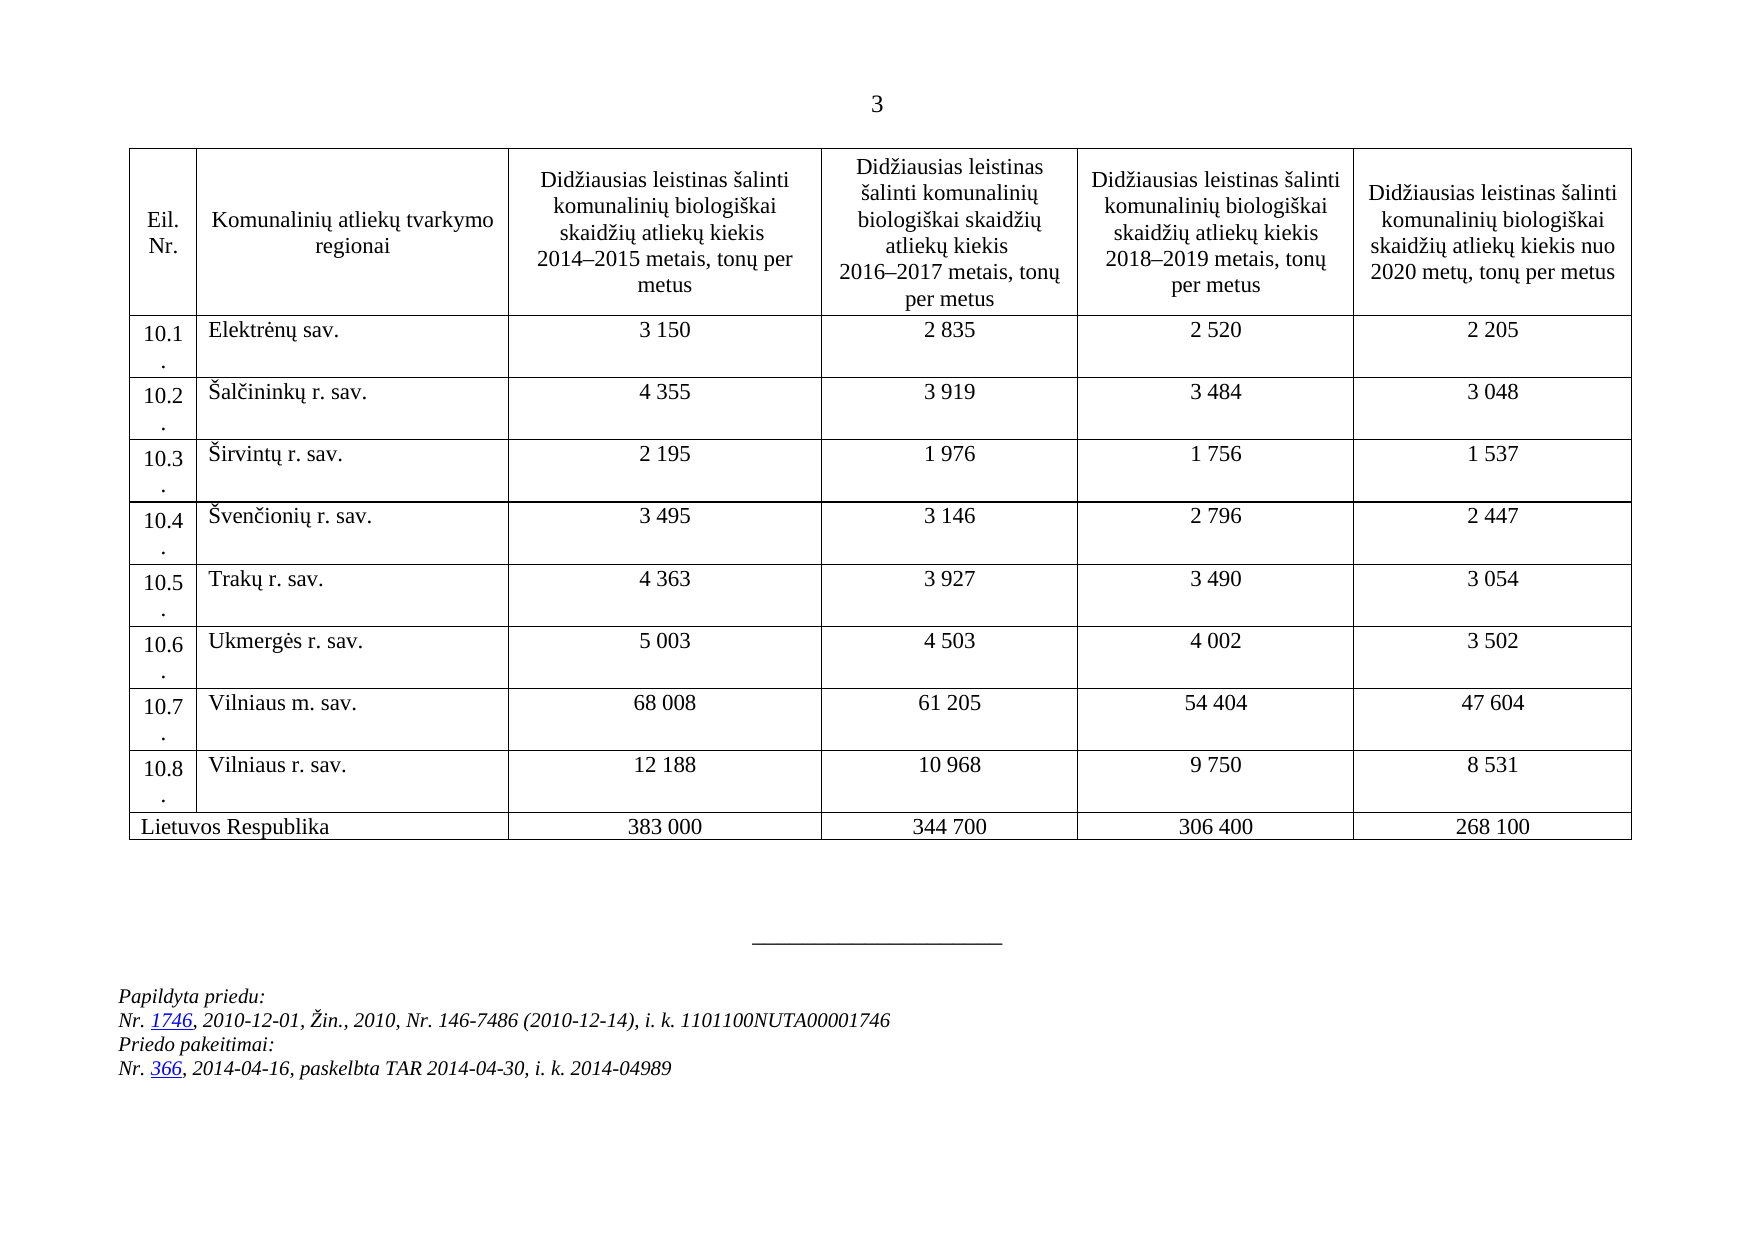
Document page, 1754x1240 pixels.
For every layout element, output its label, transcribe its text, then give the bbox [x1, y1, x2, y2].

table_cell Širvintų r. sav. [197, 440, 508, 501]
table_cell 47 604 [1354, 689, 1631, 750]
table_cell 9 750 [1078, 751, 1353, 812]
table_cell 306 400 [1078, 813, 1353, 839]
table_cell 3 146 [822, 503, 1077, 563]
text Nr. 1746, 2010-12-01, Žin., 2010, Nr. 146-7486 (2010-12-14), i. k. 1101100NUTA00001746 [118, 1008, 1636, 1032]
table_cell 8 531 [1354, 751, 1631, 812]
table_header Eil. Nr. [130, 149, 196, 315]
table_cell 61 205 [822, 689, 1077, 750]
table_cell 10.8. [130, 751, 196, 812]
table_header Didžiausias leistinas šalinti komunalinių biologiškai skaidžių atliekų kiekis 2016–2017 metais, tonų per metus [822, 149, 1077, 315]
table_cell 68 008 [509, 689, 821, 750]
table_cell Šalčininkų r. sav. [197, 378, 508, 439]
table_cell 4 503 [822, 627, 1077, 688]
text Nr. 366, 2014-04-16, paskelbta TAR 2014-04-30, i. k. 2014-04989 [118, 1056, 1636, 1080]
table_cell 2 205 [1354, 316, 1631, 377]
table_cell 10.2. [130, 378, 196, 439]
table_cell Ukmergės r. sav. [197, 627, 508, 688]
table_header Didžiausias leistinas šalinti komunalinių biologiškai skaidžių atliekų kiekis 2018–2019 metais, tonų per metus [1078, 149, 1353, 315]
table_cell 3 048 [1354, 378, 1631, 439]
table_cell 2 835 [822, 316, 1077, 377]
table_cell 2 447 [1354, 503, 1631, 563]
table_cell 10.7. [130, 689, 196, 750]
table_cell 3 150 [509, 316, 821, 377]
table_cell 12 188 [509, 751, 821, 812]
table_cell 10.4. [130, 503, 196, 563]
table_header Didžiausias leistinas šalinti komunalinių biologiškai skaidžių atliekų kiekis 2014–2015 metais, tonų per metus [509, 149, 821, 315]
table_cell 1 537 [1354, 440, 1631, 501]
table_cell 10.3. [130, 440, 196, 501]
table_cell Lietuvos Respublika [130, 813, 508, 839]
text –––––––––––––––––––– [118, 927, 1636, 955]
table_cell 3 495 [509, 503, 821, 563]
table_cell 1 976 [822, 440, 1077, 501]
table_header Didžiausias leistinas šalinti komunalinių biologiškai skaidžių atliekų kiekis nuo 2020 metų, tonų per metus [1354, 149, 1631, 315]
table_cell 5 003 [509, 627, 821, 688]
table_cell Elektrėnų sav. [197, 316, 508, 377]
table_cell Trakų r. sav. [197, 565, 508, 626]
table_cell 10.5. [130, 565, 196, 626]
table_cell 3 919 [822, 378, 1077, 439]
table_cell 1 756 [1078, 440, 1353, 501]
table_cell 4 363 [509, 565, 821, 626]
table_cell 3 484 [1078, 378, 1353, 439]
table_cell 3 054 [1354, 565, 1631, 626]
table_cell Švenčionių r. sav. [197, 503, 508, 563]
table_cell 268 100 [1354, 813, 1631, 839]
table_cell 3 490 [1078, 565, 1353, 626]
table_cell 4 002 [1078, 627, 1353, 688]
table_cell 344 700 [822, 813, 1077, 839]
table_cell Vilniaus r. sav. [197, 751, 508, 812]
table_cell 2 195 [509, 440, 821, 501]
text Papildyta priedu: [118, 984, 1636, 1008]
table_cell 10 968 [822, 751, 1077, 812]
table_cell 10.1. [130, 316, 196, 377]
table_cell 3 502 [1354, 627, 1631, 688]
table_cell 2 520 [1078, 316, 1353, 377]
table_cell 3 927 [822, 565, 1077, 626]
table_cell 383 000 [509, 813, 821, 839]
text Priedo pakeitimai: [118, 1032, 1636, 1056]
table_cell Vilniaus m. sav. [197, 689, 508, 750]
table_cell 4 355 [509, 378, 821, 439]
table_cell 2 796 [1078, 503, 1353, 563]
table_header Komunalinių atliekų tvarkymo regionai [197, 149, 508, 315]
table_cell 54 404 [1078, 689, 1353, 750]
table_cell 10.6. [130, 627, 196, 688]
